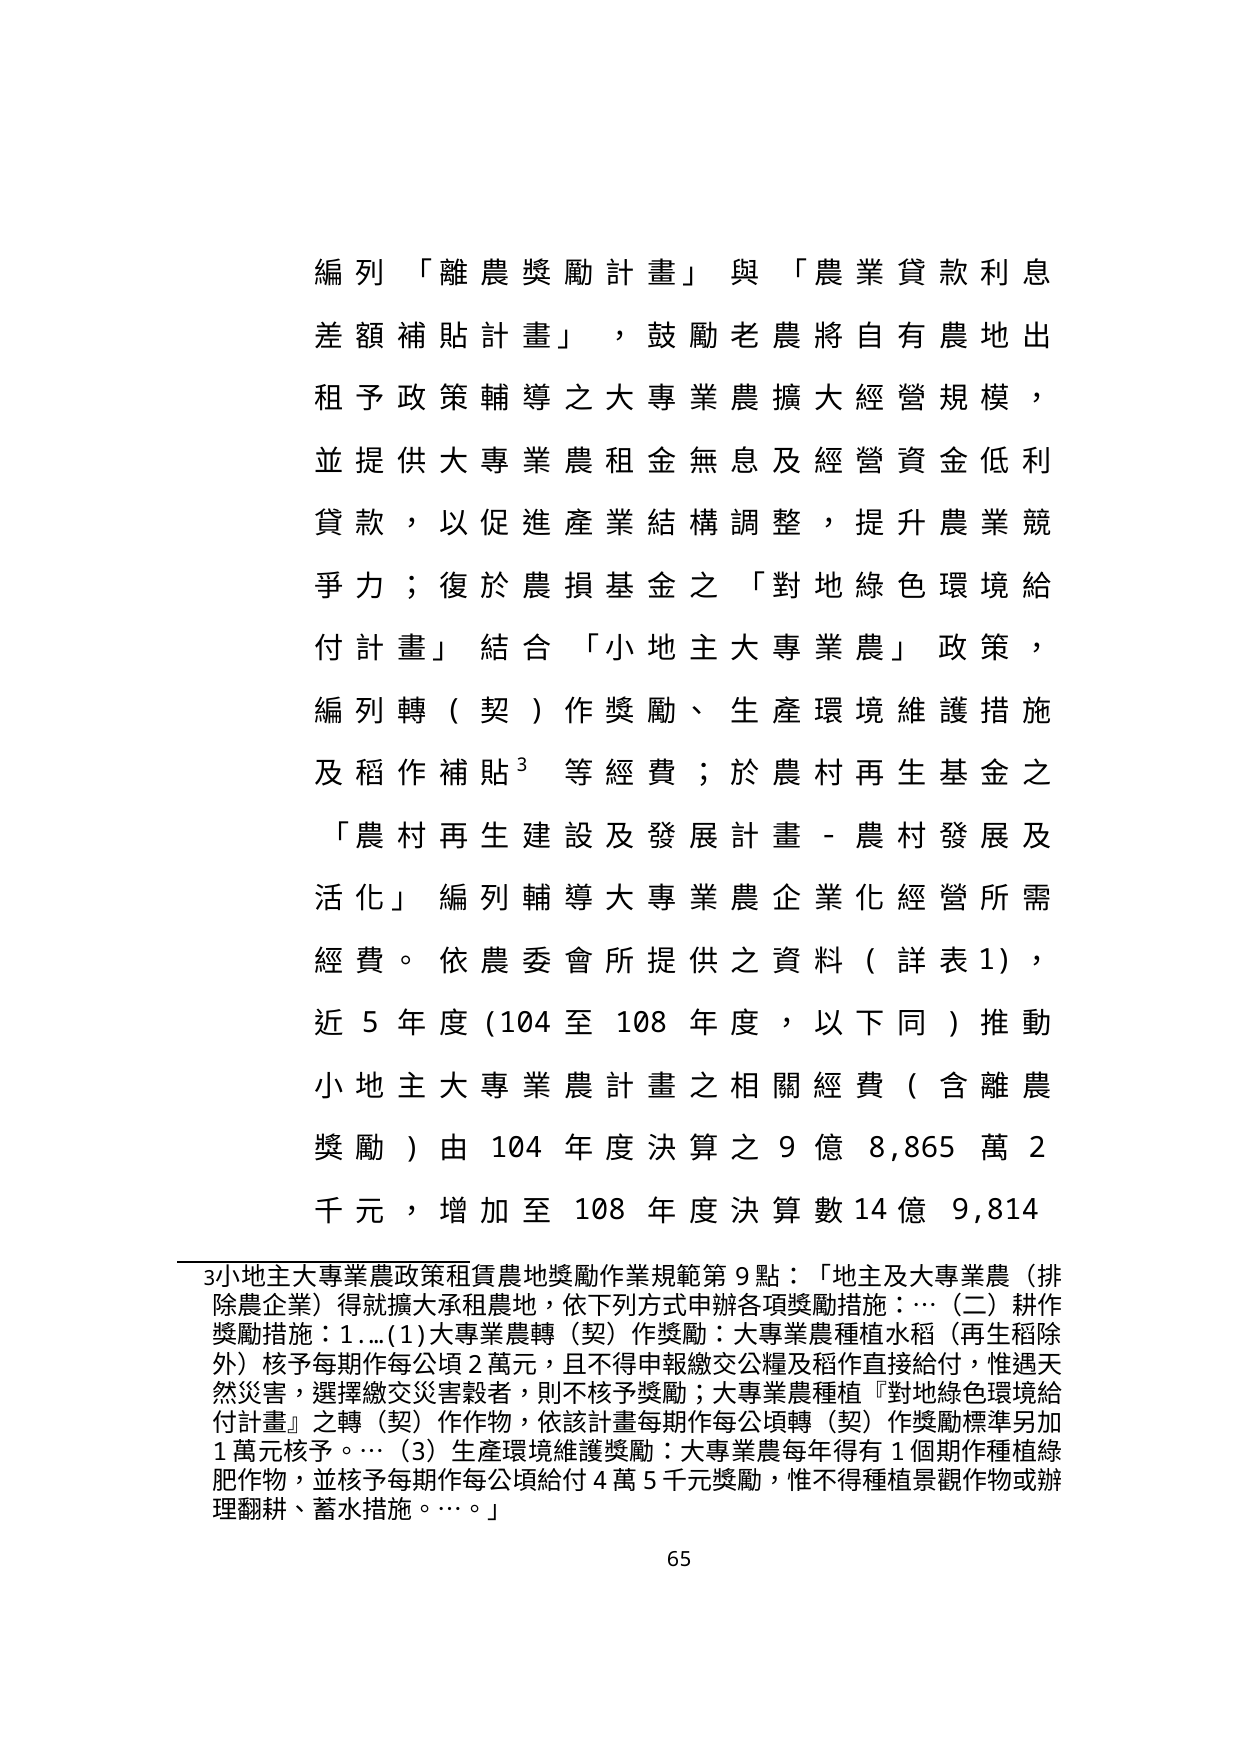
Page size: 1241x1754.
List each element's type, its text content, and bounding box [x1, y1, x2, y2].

text 編列「離農獎勵計畫」與「農業貸款利息差額補貼計畫」，鼓勵老農將自有農地出租予政策輔導之大專業農擴大經營規模，並提供大專業農租金無息及經營資金低利貸款，以促進產業結構調整，提升農業競爭力；復於農損基金之「對地綠色環境給付計畫」結合「小地主大專業農」政策，編列轉(契)作獎勵、生產環境維護措施及稻作補貼等經費；於農村再生基金之「農村再生建設及發展計畫-農村發展及活化」編列輔導大專業農企業化經營所需經費。依農委會所提供之資料(詳表1)，近5年度(104至108年度，以下同)推動小地主大專業農計畫之相關經費(含離農獎勵)由104年度決算之9億8,865萬2千元，增加至108年度決算數14億9,814 [271, 229, 1058, 1229]
text 小地主大專業農政策租賃農地獎勵作業規範第9點：「地主及大專業農（排除農企業）得就擴大承租農地，依下列方式申辦各項獎勵措施：…（二）耕作獎勵措施：1.…(1)大專業農轉（契）作獎勵：大專業農種植水稻（再生稻除外）核予每期作每公頃2萬元，且不得申報繳交公糧及稻作直接給付，惟遇天然災害，選擇繳交災害穀者，則不核予獎勵；大專業農種植『對地綠色環境給付計畫』之轉（契）作作物，依該計畫每期作每公頃轉（契）作獎勵標準另加1萬元核予。…（3）生產環境維護獎勵：大專業農每年得有1個期作種植綠肥作物，並核予每期作每公頃給付4萬5千元獎勵，惟不得種植景觀作物或辦理翻耕、蓄水措施。…。」 [203, 1262, 1063, 1525]
